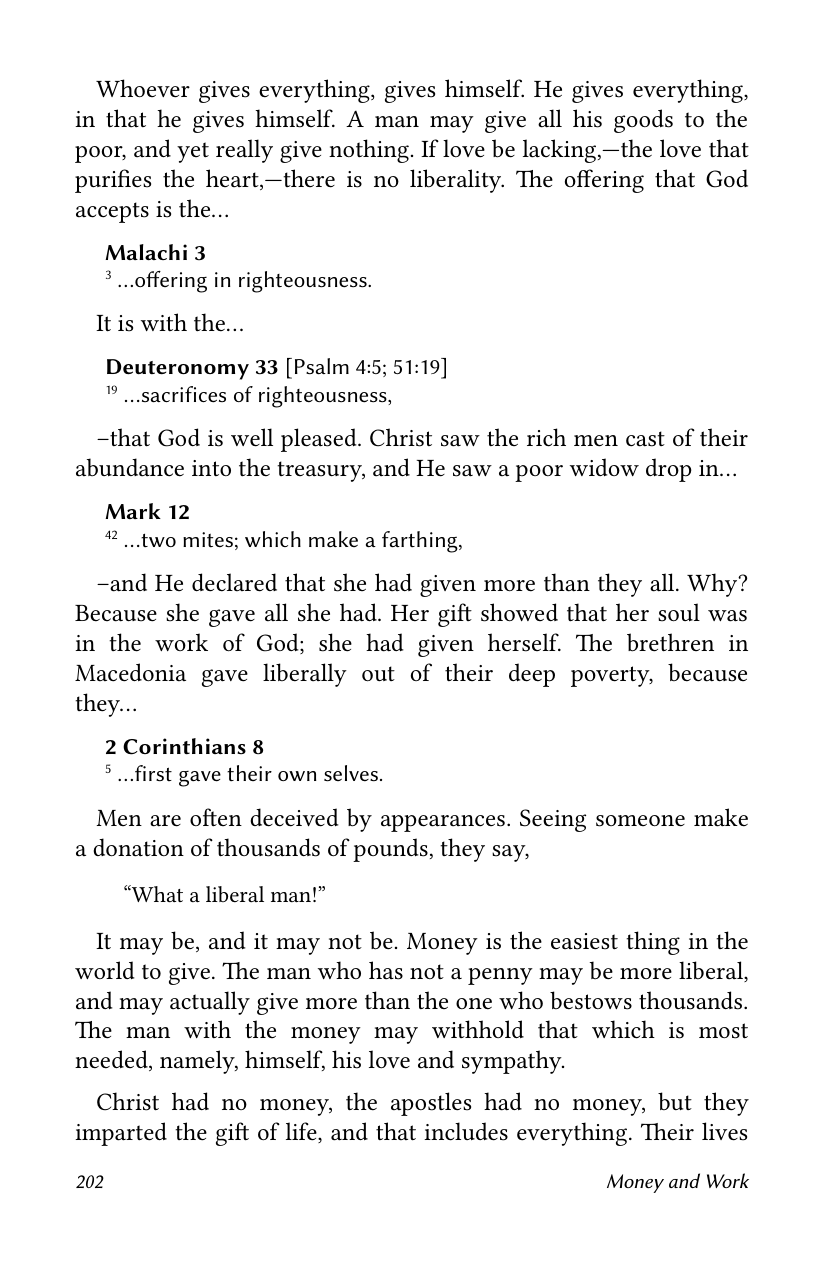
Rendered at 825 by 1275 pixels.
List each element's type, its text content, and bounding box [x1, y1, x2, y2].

text –that God is well pleased. Christ saw the rich men cast of their abundance into the treasury, and He saw a poor widow drop in… [75, 424, 750, 483]
text Whoever gives everything, gives himself. He gives everything, in that he gives himself. A man may give all his goods to the poor, and yet really give nothing. If love be lacking,—the love that purifies the heart,—there is no liberality. The offering that God accepts is the… [75, 75, 750, 223]
text Men are often deceived by appearances. Seeing someone make a donation of thousands of pounds, they say, [75, 804, 750, 862]
text Malachi 3 [105, 239, 750, 266]
text 2 Corinthians 8 [105, 734, 750, 760]
text Christ had no money, the apostles had no money, but they imparted the gift of life, and that includes everything. Their lives [75, 1088, 750, 1147]
text 3 ...offering in righteousness. [105, 267, 720, 293]
text Mark 12 [105, 499, 750, 525]
text 42 ...two mites; which make a farthing, [105, 527, 720, 553]
text –and He declared that she had given more than they all. Why? Because she gave all she had. Her gift showed that her soul was in the work of God; she had given herself. The brethren in Macedonia gave liberally out of their deep poverty, because they… [75, 569, 750, 717]
text It is with the… [75, 309, 750, 338]
text “What a liberal man!” [105, 881, 720, 908]
text 19 ...sacrifices of righteousness, [105, 382, 720, 408]
text 5 ...first gave their own selves. [105, 761, 720, 787]
text Deuteronomy 33 [Psalm 4:5; 51:19] [105, 354, 750, 381]
text It may be, and it may not be. Money is the easiest thing in the world to give. The man who has not a penny may be more liberal, and may actually give more than the one who bestows thousands. The man with the money may withhold that which is most needed, namely, himself, his love and sympathy. [75, 927, 750, 1075]
